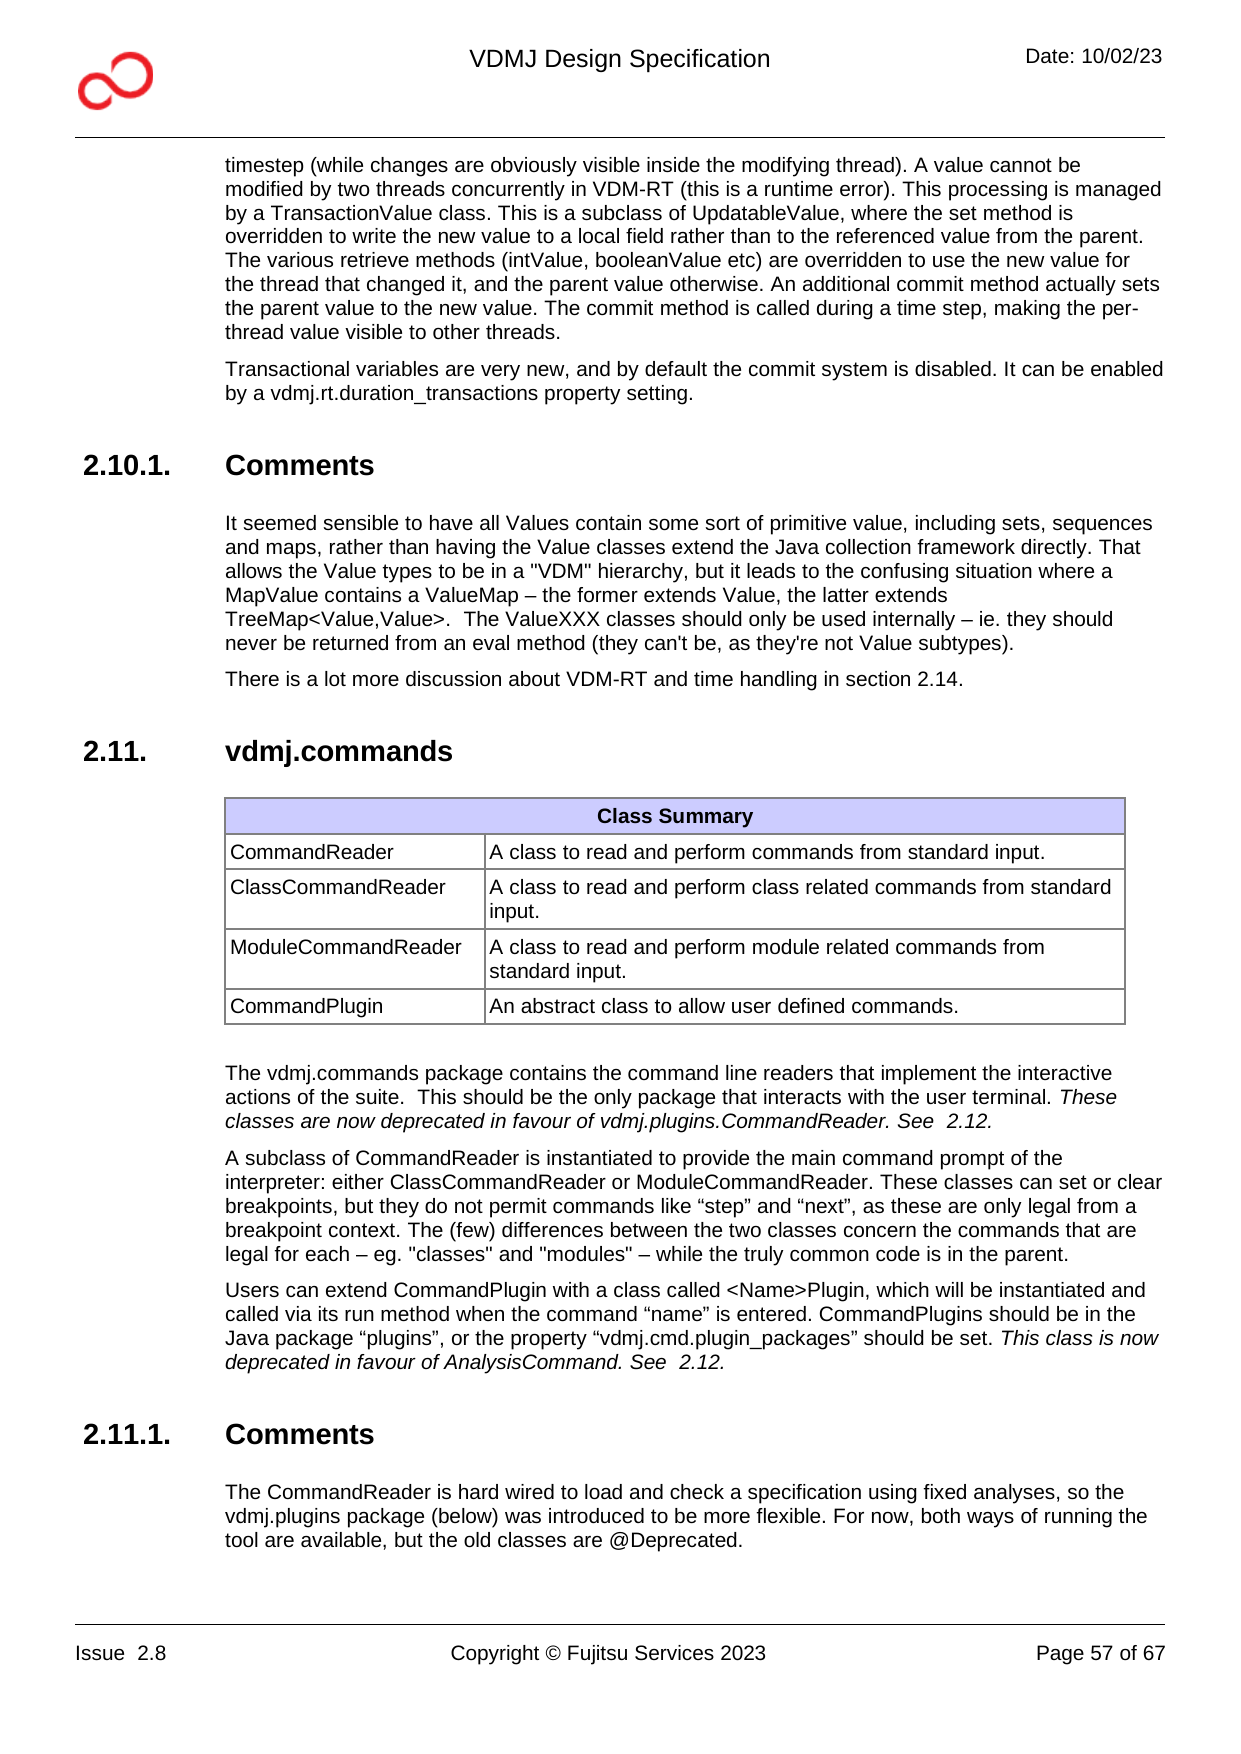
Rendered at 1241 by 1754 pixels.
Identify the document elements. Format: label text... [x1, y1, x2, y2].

table_header Class Summary [226, 799, 1124, 833]
text Users can extend CommandPlugin with a class called <Name>Plugin, which will be instantiated and called via its run method when the command “name” is entered. CommandPlugins should be in the Java package “plugins”, or the property “vdmj.cmd.plugin_packages” should be set. This class is now deprecated in favour of AnalysisCommand. See 2.12. [225, 1278, 1165, 1374]
text It seemed sensible to have all Values contain some sort of primitive value, including sets, sequences and maps, rather than having the Value classes extend the Java collection framework directly. That allows the Value types to be in a "VDM" hierarchy, but it leads to the confusing situation where a MapValue contains a ValueMap – the former extends Value, the latter extends TreeMap<Value,Value>. The ValueXXX classes should only be used internally – ie. they should never be returned from an eval method (they can't be, as they're not Value subtypes). [225, 511, 1165, 655]
text The vdmj.commands package contains the command line readers that implement the interactive actions of the suite. This should be the only package that interacts with the user terminal. These classes are now deprecated in favour of vdmj.plugins.CommandReader. See 2.12. [225, 1062, 1165, 1133]
table_cell A class to read and perform commands from standard input. [486, 835, 1124, 868]
text There is a lot more discussion about VDM-RT and time handling in section 2.14. [225, 667, 1165, 691]
text The CommandReader is hard wired to load and check a specification using fixed analyses, so the vdmj.plugins package (below) was introduced to be more flexible. For now, both ways of running the tool are available, but the old classes are @Deprecated. [225, 1480, 1165, 1552]
subtitle Comments [75, 447, 1165, 481]
text Transactional variables are very new, and by default the commit system is disabled. It can be enabled by a vdmj.rt.duration_transactions property setting. [225, 357, 1165, 405]
picture [78, 44, 153, 120]
text A subclass of CommandReader is instantiated to provide the main command prompt of the interpreter: either ClassCommandReader or ModuleCommandReader. These classes can set or clear breakpoints, but they do not permit commands like “step” and “next”, as these are only legal from a breakpoint context. The (few) differences between the two classes concern the commands that are legal for each – eg. "classes" and "modules" – while the truly common code is in the parent. [225, 1146, 1165, 1266]
table_cell A class to read and perform class related commands from standard input. [486, 870, 1124, 928]
table_cell An abstract class to allow user defined commands. [486, 990, 1124, 1023]
table_cell CommandPlugin [226, 990, 484, 1023]
table_cell ClassCommandReader [226, 870, 484, 928]
text timestep (while changes are obviously visible inside the modifying thread). A value cannot be modified by two threads concurrently in VDM-RT (this is a runtime error). This processing is managed by a TransactionValue class. This is a subclass of UpdatableValue, where the set method is overridden to write the new value to a local field rather than to the referenced value from the parent. The various retrieve methods (intValue, booleanValue etc) are overridden to use the new value for the thread that changed it, and the parent value otherwise. An additional commit method actually sets the parent value to the new value. The commit method is called during a time step, making the per-thread value visible to other threads. [225, 153, 1165, 344]
table_cell CommandReader [226, 835, 484, 868]
subtitle Comments [75, 1417, 1165, 1450]
table_cell ModuleCommandReader [226, 930, 484, 987]
subtitle vdmj.commands [75, 734, 1165, 767]
table_cell A class to read and perform module related commands from standard input. [486, 930, 1124, 987]
